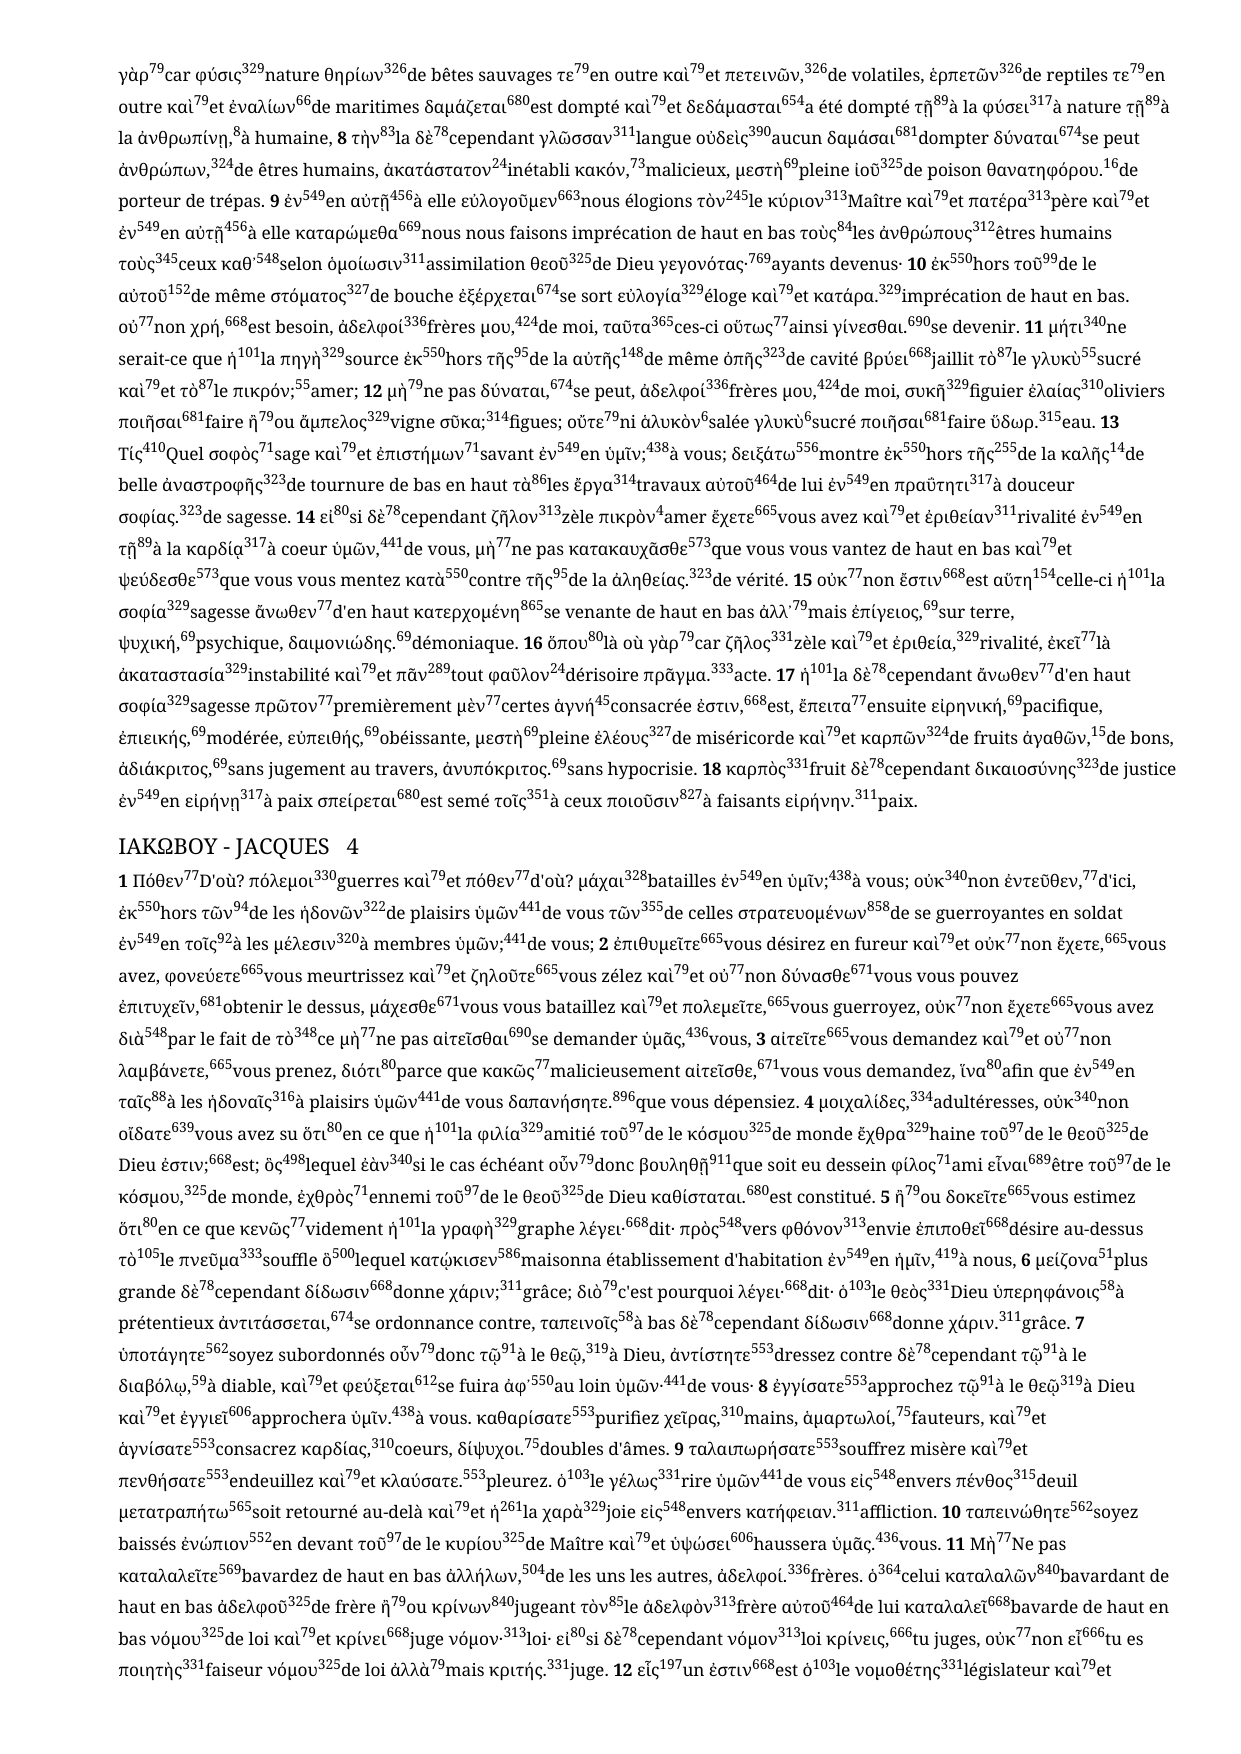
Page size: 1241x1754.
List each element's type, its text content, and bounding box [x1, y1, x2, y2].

text 1 Πόθεν77D'où? πόλεμοι330guerres καὶ79et πόθεν77d'où? μάχαι328batailles ἐν549en ὑμῖν;438à vous; οὐκ340non ἐντεῦθεν,77d'ici, ἐκ550hors τῶν94de les ἡδονῶν322de plaisirs ὑμῶν441de vous τῶν355de celles στρατευομένων858de se guerroyantes en soldat ἐν549en τοῖς92à les μέλεσιν320à membres ὑμῶν;441de vous; 2 ἐπιθυμεῖτε665vous désirez en fureur καὶ79et οὐκ77non ἔχετε,665vous avez, φονεύετε665vous meurtrissez καὶ79et ζηλοῦτε665vous zélez καὶ79et οὐ77non δύνασθε671vous vous pouvez ἐπιτυχεῖν,681obtenir le dessus, μάχεσθε671vous vous bataillez καὶ79et πολεμεῖτε,665vous guerroyez, οὐκ77non ἔχετε665vous avez διὰ548par le fait de τὸ348ce μὴ77ne pas αἰτεῖσθαι690se demander ὑμᾶς,436vous, 3 αἰτεῖτε665vous demandez καὶ79et οὐ77non λαμβάνετε,665vous prenez, διότι80parce que κακῶς77malicieusement αἰτεῖσθε,671vous vous demandez, ἵνα80afin que ἐν549en ταῖς88à les ἡδοναῖς316à plaisirs ὑμῶν441de vous δαπανήσητε.896que vous dépensiez. 4 μοιχαλίδες,334adultéresses, οὐκ340non οἴδατε639vous avez su ὅτι80en ce que ἡ101la φιλία329amitié τοῦ97de le κόσμου325de monde ἔχθρα329haine τοῦ97de le θεοῦ325de Dieu ἐστιν;668est; ὃς498lequel ἐὰν340si le cas échéant οὖν79donc βουληθῇ911que soit eu dessein φίλος71ami εἶναι689être τοῦ97de le κόσμου,325de monde, ἐχθρὸς71ennemi τοῦ97de le θεοῦ325de Dieu καθίσταται.680est constitué. 5 ἢ79ou δοκεῖτε665vous estimez ὅτι80en ce que κενῶς77videment ἡ101la γραφὴ329graphe λέγει·668dit· πρὸς548vers φθόνον313envie ἐπιποθεῖ668désire au-dessus τὸ105le πνεῦμα333souffle ὃ500lequel κατῴκισεν586maisonna établissement d'habitation ἐν549en ἡμῖν,419à nous, 6 μείζονα51plus grande δὲ78cependant δίδωσιν668donne χάριν;311grâce; διὸ79c'est pourquoi λέγει·668dit· ὁ103le θεὸς331Dieu ὑπερηφάνοις58à prétentieux ἀντιτάσσεται,674se ordonnance contre, ταπεινοῖς58à bas δὲ78cependant δίδωσιν668donne χάριν.311grâce. 7 ὑποτάγητε562soyez subordonnés οὖν79donc τῷ91à le θεῷ,319à Dieu, ἀντίστητε553dressez contre δὲ78cependant τῷ91à le διαβόλῳ,59à diable, καὶ79et φεύξεται612se fuira ἀφ᾽550au loin ὑμῶν·441de vous· 8 ἐγγίσατε553approchez τῷ91à le θεῷ319à Dieu καὶ79et ἐγγιεῖ606approchera ὑμῖν.438à vous. καθαρίσατε553purifiez χεῖρας,310mains, ἁμαρτωλοί,75fauteurs, καὶ79et ἁγνίσατε553consacrez καρδίας,310coeurs, δίψυχοι.75doubles d'âmes. 9 ταλαιπωρήσατε553souffrez misère καὶ79et πενθήσατε553endeuillez καὶ79et κλαύσατε.553pleurez. ὁ103le γέλως331rire ὑμῶν441de vous εἰς548envers πένθος315deuil μετατραπήτω565soit retourné au-delà καὶ79et ἡ261la χαρὰ329joie εἰς548envers κατήφειαν.311affliction. 10 ταπεινώθητε562soyez baissés ἐνώπιον552en devant τοῦ97de le κυρίου325de Maître καὶ79et ὑψώσει606haussera ὑμᾶς.436vous. 11 Μὴ77Ne pas καταλαλεῖτε569bavardez de haut en bas ἀλλήλων,504de les uns les autres, ἀδελφοί.336frères. ὁ364celui καταλαλῶν840bavardant de haut en bas ἀδελφοῦ325de frère ἢ79ou κρίνων840jugeant τὸν85le ἀδελφὸν313frère αὐτοῦ464de lui καταλαλεῖ668bavarde de haut en bas νόμου325de loi καὶ79et κρίνει668juge νόμον·313loi· εἰ80si δὲ78cependant νόμον313loi κρίνεις,666tu juges, οὐκ77non εἶ666tu es ποιητὴς331faiseur νόμου325de loi ἀλλὰ79mais κριτής.331juge. 12 εἷς197un ἐστιν668est ὁ103le νομοθέτης331législateur καὶ79et κριτὴς331juge ὁ364celui δυνάμενος867se pouvant σῶσαι681sauver καὶ79et ἀπολέσαι·681dépérir· σὺ448toi δὲ78cependant τίς410quel εἶ666tu es ὁ364celui κρίνων845jugeant τὸν245le πλησίον;53prochain; 13 Ἄγε570Conduis νῦν77maintenant οἱ368ceux λέγοντες·844disants· σήμερον77aujourd'hui ἢ79ou αὔριον77demain πορευσόμεθα607nous nous irons εἰς548envers τήνδε136cependant celle-ci τὴν83la πόλιν311cité καὶ79et ποιήσομεν601nous ferons ἐκεῖ77là ἐνιαυτὸν313année καὶ79et ἐμπορευσόμεθα607nous nous négocierons καὶ79et κερδήσομεν,601nous gagnerons, 14 οἵτινες497lesquels des quelconques οὐκ77non ἐπίστασθε671vous vous établissez sûrement τὸ482ce τῆς356de celle αὔριον77demain ποία172quelle ἡ101la ζωὴ329vie ὑμῶν441de vous –935– ἀτμὶς329vapeur γάρ79car ἐστε665vous êtes ἡ362celle πρὸς548vers ὀλίγον375peu φαινομένη,865se apparaissante en lumière, ἔπειτα77ensuite καὶ77aussi ἀφανιζομένη889étante faite disparaître –935– 15 ἀντὶ550contre τοῦ360de ce λέγειν689dire ὑμᾶς·436vous· ἐὰν80si le cas échéant ὁ103le κύριος331Maître θελήσῃ899que veuille καὶ79et ζήσομεν601nous vivrons καὶ79et ποιήσομεν601nous ferons τοῦτο348ce-ci ἢ79ou ἐκεῖνο.348ce-là. 16 νῦν77maintenant δὲ78cependant καυχᾶσθε671vous vous vantez ἐν549en ταῖς88à les ἀλαζονείαις316à arrogances ὑμῶν·441de vous· πᾶσα285toute καύχησις329vanterie τοιαύτη154telle πονηρά45méchante ἐστιν.668est. 17 εἰδότι774à ayant su οὖν79donc καλὸν55beau ποιεῖν689faire καὶ79et μὴ77ne pas ποιοῦντι,828à faisant, ἁμαρτία329faute αὐτῷ458à lui ἐστιν.668est. [118, 865, 1181, 1682]
text 1 Μὴ77Ne pas πολλοὶ286nombreux διδάσκαλοι330enseignants γίνεσθε,573que vous vous devenez, ἀδελφοί336frères μου,424de moi, εἰδότες782ayants sus ὅτι80en ce que μεῖζον6plus grand κρίμα315objet de jugement λημψόμεθα.607nous nous prendrons. 2 πολλὰ374nombreux γὰρ79car πταίομεν663nous trébuchons ἅπαντες.389en totalités. εἴ80si τις390un quelconque ἐν549en λόγῳ319à discours οὐ77non πταίει,668trébuche, οὗτος364celui-ci τέλειος22parfait ἀνὴρ331homme δυνατὸς71puissant χαλιναγωγῆσαι681mener avec frein καὶ77aussi ὅλον271tout entier τὸ247le σῶμα.315corps. 3 εἰ80si δὲ78cependant τῶν96de les ἵππων324de chevaux τοὺς84les χαλινοὺς312freins εἰς548envers τὰ86les στόματα314bouches βάλλομεν663nous jetons εἰς548envers τὸ348ce πείθεσθαι692être persuadé αὐτοὺς451eux ἡμῖν,419à nous, καὶ77aussi ὅλον271tout entier τὸ87le σῶμα315corps αὐτῶν463de eux μετάγομεν.663nous dirigeons. 4 ἰδοὺ306voici καὶ77aussi τὰ104les πλοῖα332navires τηλικαῦτα157ceux-ci aussi grands ὄντα841étants καὶ79et ὑπὸ550sous ἀνέμων324de vents σκληρῶν15de durs ἐλαυνόμενα892étants propulsés μετάγεται680est dirigé ὑπὸ550sous ἐλαχίστου18de moindre πηδαλίου327de gouvernail ὅπου80là où ἡ101la ὁρμὴ329impulsion τοῦ358de celui εὐθύνοντος834de rectifiant βούλεται.674se a dessein. 5 οὕτως77ainsi καὶ77aussi ἡ101la γλῶσσα329langue μικρὸν24petit μέλος333membre ἐστὶν668est καὶ79et μεγάλα54grands αὐχεῖ.668targue. ἰδοὺ306voici ἡλίκον158aussi grand que πῦρ333feu ἡλίκην136aussi grande que ὕλην311forêt ἀνάπτει.668allume de bas en haut. 6 καὶ79et ἡ101la γλῶσσα329langue πῦρ.333feu. ὁ103le κόσμος331monde τῆς95de la ἀδικίας323de injustice ἡ101la γλῶσσα329langue καθίσταται680est constitué ἐν549en τοῖς92à les μέλεσιν320à membres ἡμῶν423de nous ἡ362celle σπιλοῦσα838tachante ὅλον271tout entier τὸ87le σῶμα315corps καὶ79et φλογίζουσα838enflammante τὸν85le τροχὸν313roue τῆς95de la γενέσεως323de genèse καὶ79et φλογιζομένη889étante enflammée ὑπὸ550sous τῆς95de la γεέννης.323de géhenne. 7 πᾶσα285toute γὰρ79car φύσις329nature θηρίων326de bêtes sauvages τε79en outre καὶ79et πετεινῶν,326de volatiles, ἑρπετῶν326de reptiles τε79en outre καὶ79et ἐναλίων66de maritimes δαμάζεται680est dompté καὶ79et δεδάμασται654a été dompté τῇ89à la φύσει317à nature τῇ89à la ἀνθρωπίνῃ,8à humaine, 8 τὴν83la δὲ78cependant γλῶσσαν311langue οὐδεὶς390aucun δαμάσαι681dompter δύναται674se peut ἀνθρώπων,324de êtres humains, ἀκατάστατον24inétabli κακόν,73malicieux, μεστὴ69pleine ἰοῦ325de poison θανατηφόρου.16de porteur de trépas. 9 ἐν549en αὐτῇ456à elle εὐλογοῦμεν663nous élogions τὸν245le κύριον313Maître καὶ79et πατέρα313père καὶ79et ἐν549en αὐτῇ456à elle καταρώμεθα669nous nous faisons imprécation de haut en bas τοὺς84les ἀνθρώπους312êtres humains τοὺς345ceux καθ᾽548selon ὁμοίωσιν311assimilation θεοῦ325de Dieu γεγονότας·769ayants devenus· 10 ἐκ550hors τοῦ99de le αὐτοῦ152de même στόματος327de bouche ἐξέρχεται674se sort εὐλογία329éloge καὶ79et κατάρα.329imprécation de haut en bas. οὐ77non χρή,668est besoin, ἀδελφοί336frères μου,424de moi, ταῦτα365ces-ci οὕτως77ainsi γίνεσθαι.690se devenir. 11 μήτι340ne serait-ce que ἡ101la πηγὴ329source ἐκ550hors τῆς95de la αὐτῆς148de même ὀπῆς323de cavité βρύει668jaillit τὸ87le γλυκὺ55sucré καὶ79et τὸ87le πικρόν;55amer; 12 μὴ79ne pas δύναται,674se peut, ἀδελφοί336frères μου,424de moi, συκῆ329figuier ἐλαίας310oliviers ποιῆσαι681faire ἢ79ou ἄμπελος329vigne σῦκα;314figues; οὔτε79ni ἁλυκὸν6salée γλυκὺ6sucré ποιῆσαι681faire ὕδωρ.315eau. 13 Τίς410Quel σοφὸς71sage καὶ79et ἐπιστήμων71savant ἐν549en ὑμῖν;438à vous; δειξάτω556montre ἐκ550hors τῆς255de la καλῆς14de belle ἀναστροφῆς323de tournure de bas en haut τὰ86les ἔργα314travaux αὐτοῦ464de lui ἐν549en πραΰτητι317à douceur σοφίας.323de sagesse. 14 εἰ80si δὲ78cependant ζῆλον313zèle πικρὸν4amer ἔχετε665vous avez καὶ79et ἐριθείαν311rivalité ἐν549en τῇ89à la καρδίᾳ317à coeur ὑμῶν,441de vous, μὴ77ne pas κατακαυχᾶσθε573que vous vous vantez de haut en bas καὶ79et ψεύδεσθε573que vous vous mentez κατὰ550contre τῆς95de la ἀληθείας.323de vérité. 15 οὐκ77non ἔστιν668est αὕτη154celle-ci ἡ101la σοφία329sagesse ἄνωθεν77d'en haut κατερχομένη865se venante de haut en bas ἀλλ᾽79mais ἐπίγειος,69sur terre, ψυχική,69psychique, δαιμονιώδης.69démoniaque. 16 ὅπου80là où γὰρ79car ζῆλος331zèle καὶ79et ἐριθεία,329rivalité, ἐκεῖ77là ἀκαταστασία329instabilité καὶ79et πᾶν289tout φαῦλον24dérisoire πρᾶγμα.333acte. 17 ἡ101la δὲ78cependant ἄνωθεν77d'en haut σοφία329sagesse πρῶτον77premièrement μὲν77certes ἁγνή45consacrée ἐστιν,668est, ἔπειτα77ensuite εἰρηνική,69pacifique, ἐπιεικής,69modérée, εὐπειθής,69obéissante, μεστὴ69pleine ἐλέους327de miséricorde καὶ79et καρπῶν324de fruits ἀγαθῶν,15de bons, ἀδιάκριτος,69sans jugement au travers, ἀνυπόκριτος.69sans hypocrisie. 18 καρπὸς331fruit δὲ78cependant δικαιοσύνης323de justice ἐν549en εἰρήνῃ317à paix σπείρεται680est semé τοῖς351à ceux ποιοῦσιν827à faisants εἰρήνην.311paix. [118, 59, 1181, 812]
text ΙΑΚΩΒΟΥ - JACQUES 4 [118, 831, 1181, 861]
